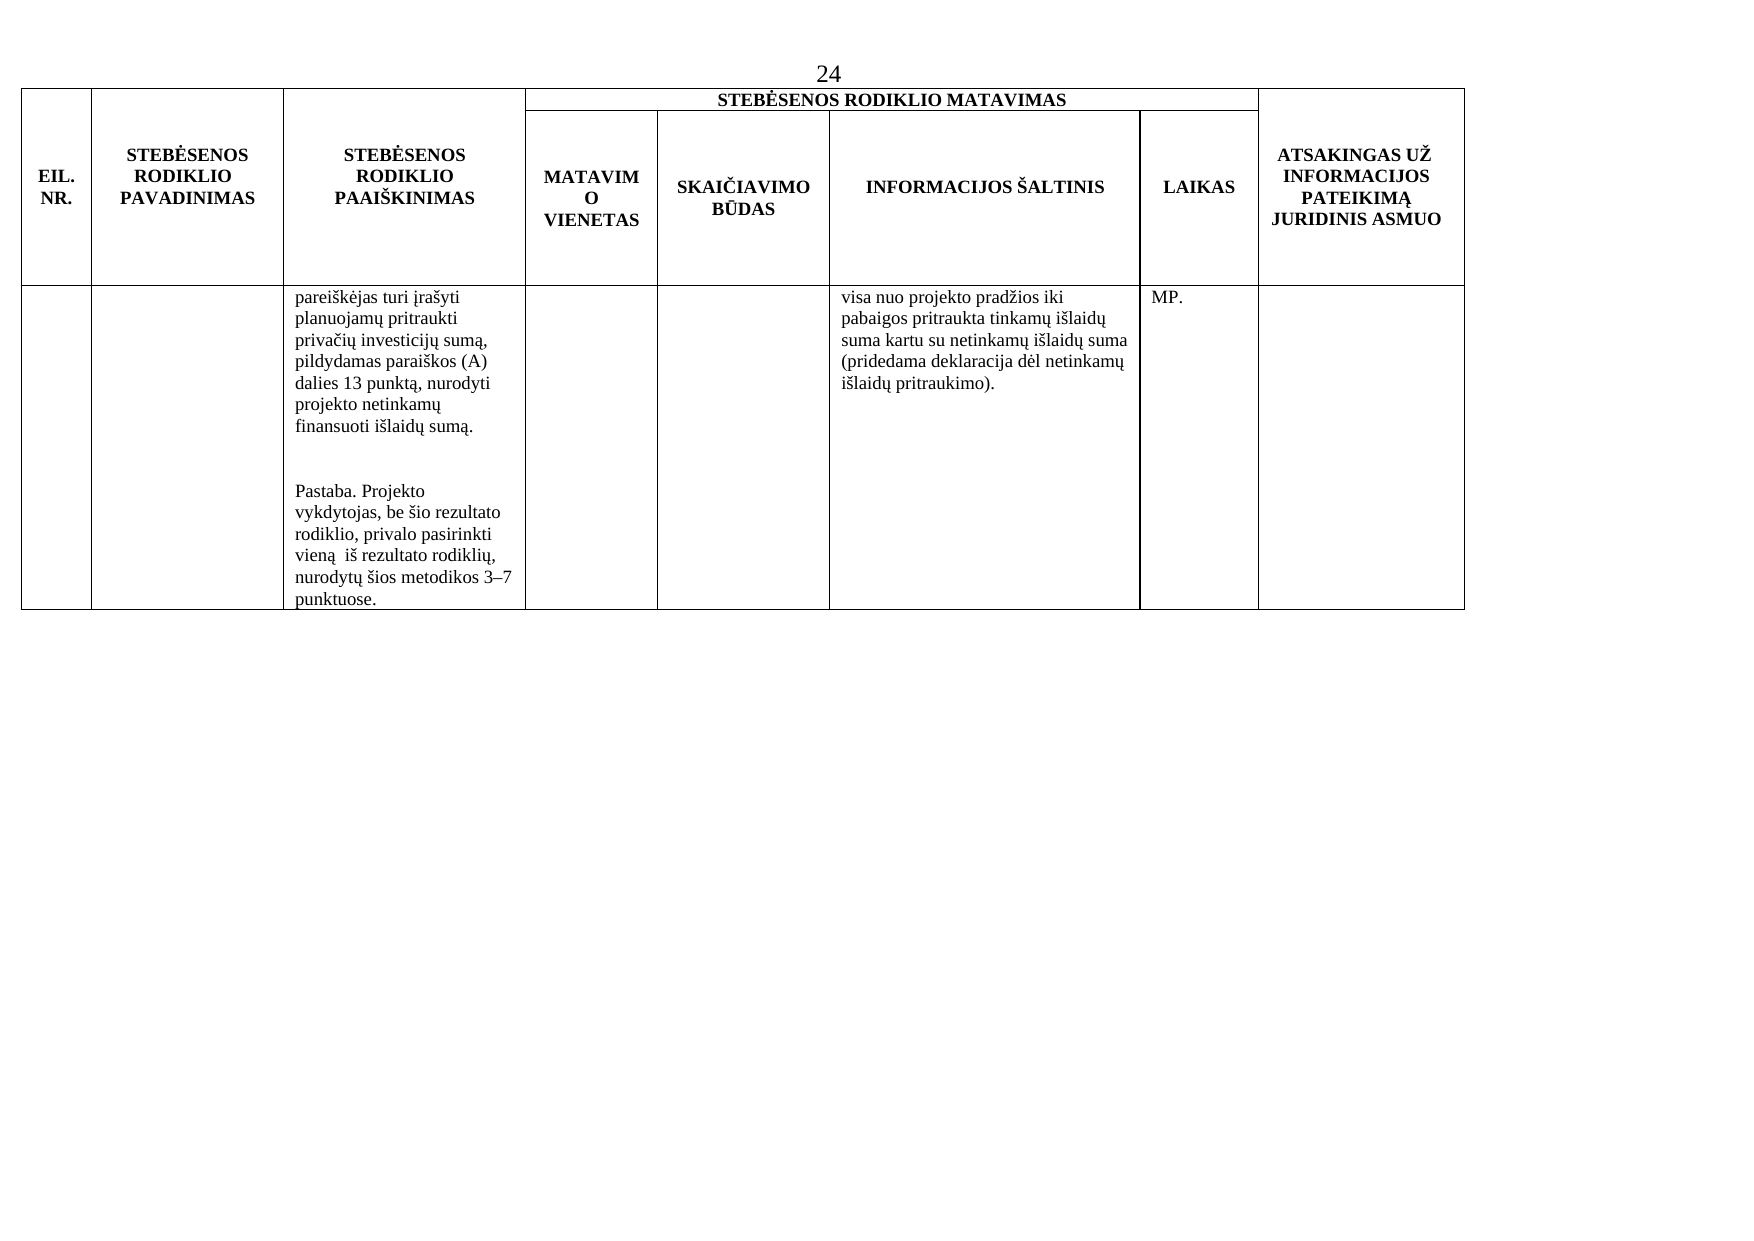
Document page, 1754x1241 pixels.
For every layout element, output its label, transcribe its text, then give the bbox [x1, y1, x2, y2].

table_cell [92, 286, 283, 609]
table_cell [1259, 286, 1464, 609]
table_header STEBĖSENOS RODIKLIO PAVADINIMAS [92, 89, 283, 284]
table_cell [22, 286, 91, 609]
table_cell LAIKAS [1141, 111, 1258, 284]
table_cell visa nuo projekto pradžios iki pabaigos pritraukta tinkamų išlaidų suma kartu su netinkamų išlaidų suma (pridedama deklaracija dėl netinkamų išlaidų pritraukimo). [830, 286, 1139, 609]
table_cell pareiškėjas turi įrašyti planuojamų pritraukti privačių investicijų sumą, pildydamas paraiškos (A) dalies 13 punktą, nurodyti projekto netinkamų finansuoti išlaidų sumą. Pastaba. Projekto vykdytojas, be šio rezultato rodiklio, privalo pasirinkti vieną iš rezultato rodiklių, nurodytų šios metodikos 3–7 punktuose. [284, 286, 525, 609]
table_cell MP. [1141, 286, 1258, 609]
table_cell SKAIČIAVIMO BŪDAS [658, 111, 829, 284]
table_cell INFORMACIJOS ŠALTINIS [830, 111, 1139, 284]
table_header EIL. NR. [22, 89, 91, 284]
table_cell [526, 286, 657, 609]
table_header ATSAKINGAS UŽ INFORMACIJOS PATEIKIMĄ JURIDINIS ASMUO [1259, 89, 1464, 284]
table_header STEBĖSENOS RODIKLIO MATAVIMAS [526, 89, 1258, 110]
table_header STEBĖSENOS RODIKLIO PAAIŠKINIMAS [284, 89, 525, 284]
table_cell [658, 286, 829, 609]
table_cell MATAVIMO VIENETAS [526, 111, 657, 284]
